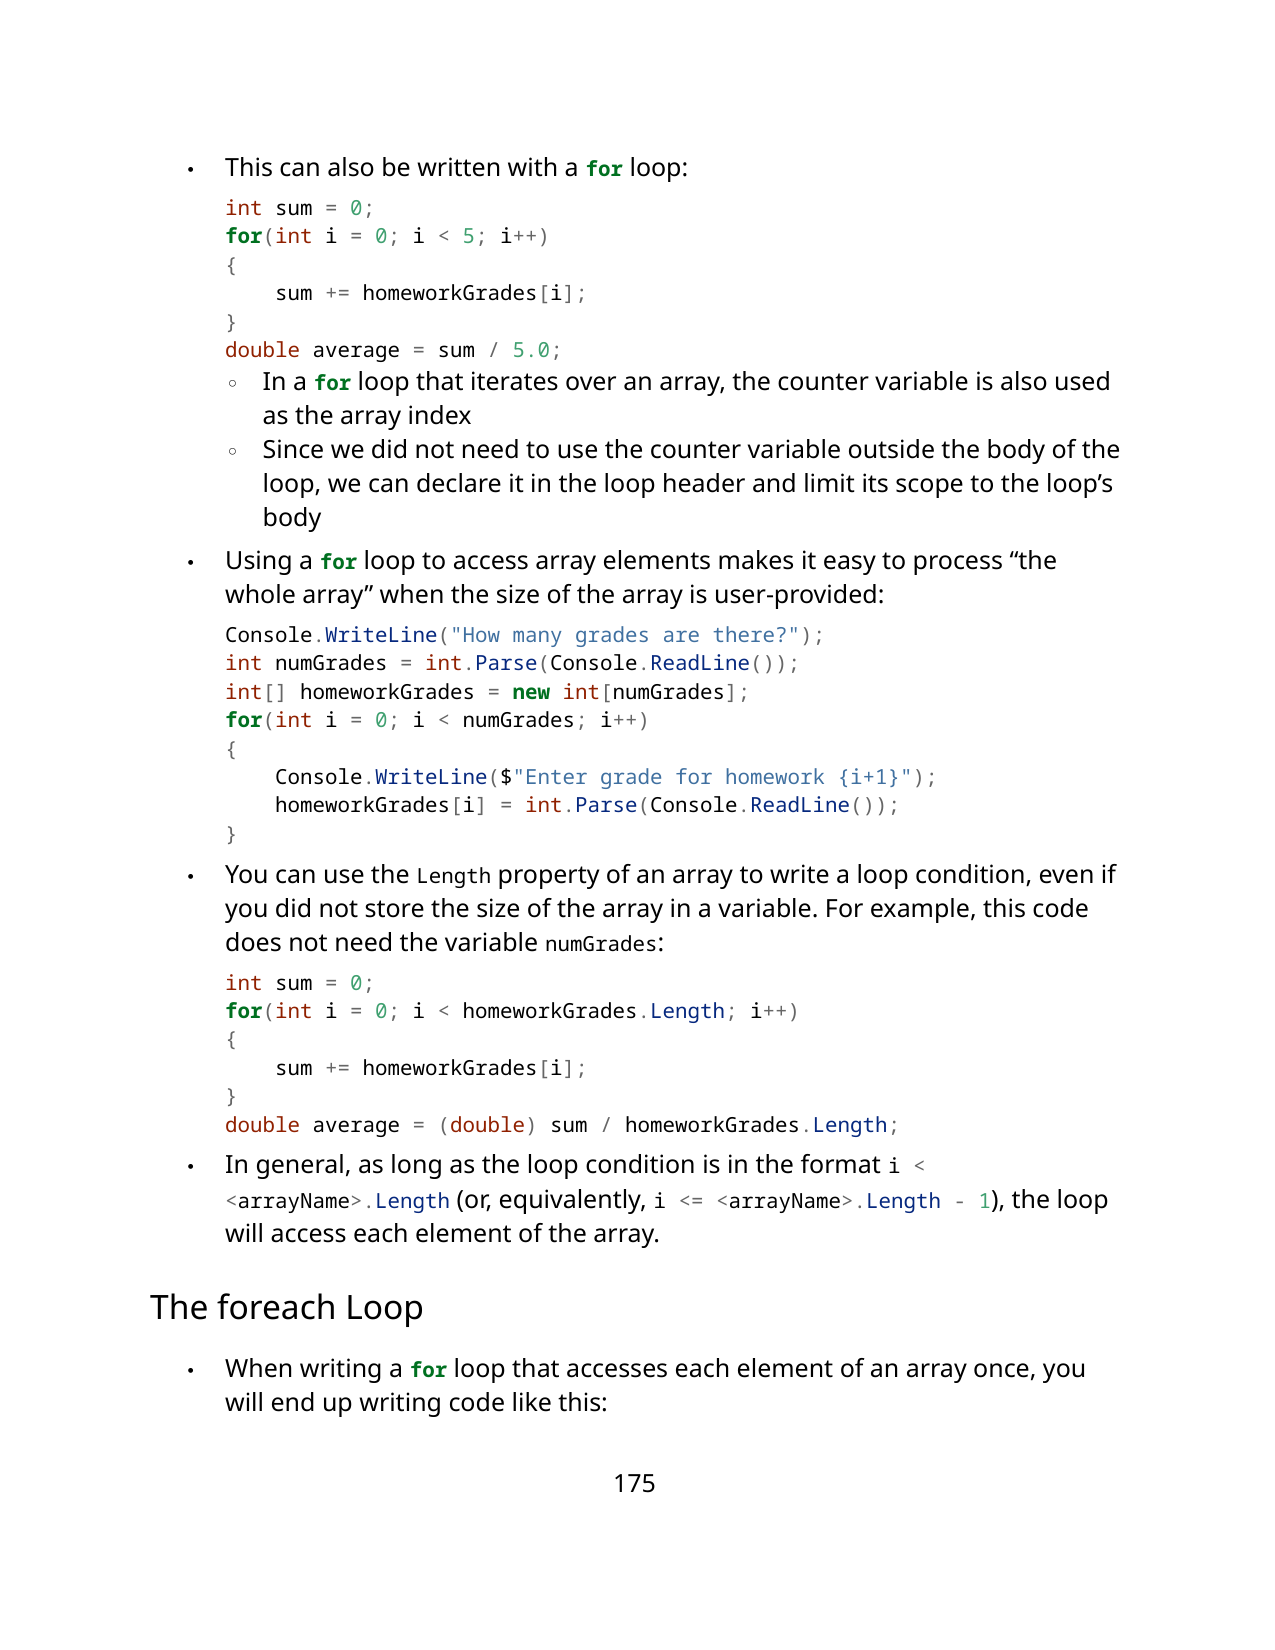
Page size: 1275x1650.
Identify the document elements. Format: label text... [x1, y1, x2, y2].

list for(int i = 0; i < numGrades; i++) [187, 705, 1125, 734]
list } [187, 307, 1125, 335]
list homeworkGrades[i] = int.Parse(Console.ReadLine()); [187, 791, 1125, 819]
list for(int i = 0; i < homeworkGrades.Length; i++) [187, 996, 1125, 1024]
list int sum = 0; [187, 968, 1125, 996]
list { [187, 250, 1125, 278]
list When writing a for loop that accesses each element of an array once, you will end up writing code like this: [187, 1351, 1125, 1419]
subtitle The foreach Loop [150, 1283, 1125, 1329]
list sum += homeworkGrades[i]; [187, 1053, 1125, 1081]
list You can use the Length property of an array to write a loop condition, even if you did not store the size of the array in a variable. For example, this code does not need the variable numGrades: [187, 856, 1125, 959]
list { [187, 1024, 1125, 1053]
list Console.WriteLine($"Enter grade for homework {i+1}"); [187, 762, 1125, 791]
list sum += homeworkGrades[i]; [187, 278, 1125, 307]
list } [187, 819, 1125, 847]
list Using a for loop to access array elements makes it easy to process “the whole array” when the size of the array is user-provided: [187, 543, 1125, 611]
list double average = sum / 5.0; [187, 335, 1125, 364]
list double average = (double) sum / homeworkGrades.Length; [187, 1110, 1125, 1138]
list int[] homeworkGrades = new int[numGrades]; [187, 677, 1125, 705]
list This can also be written with a for loop: [187, 150, 1125, 184]
list Since we did not need to use the counter variable outside the body of the loop, we can declare it in the loop header and limit its scope to the loop’s body [225, 432, 1125, 534]
list In general, as long as the loop condition is in the format i < <arrayName>.Length (or, equivalently, i <= <arrayName>.Length - 1), the loop will access each element of the array. [187, 1147, 1125, 1249]
list int numGrades = int.Parse(Console.ReadLine()); [187, 648, 1125, 677]
list int sum = 0; [187, 193, 1125, 221]
list In a for loop that iterates over an array, the counter variable is also used as the array index [225, 364, 1125, 432]
list for(int i = 0; i < 5; i++) [187, 221, 1125, 250]
list Console.WriteLine("How many grades are there?"); [187, 620, 1125, 648]
list { [187, 734, 1125, 762]
list } [187, 1081, 1125, 1110]
